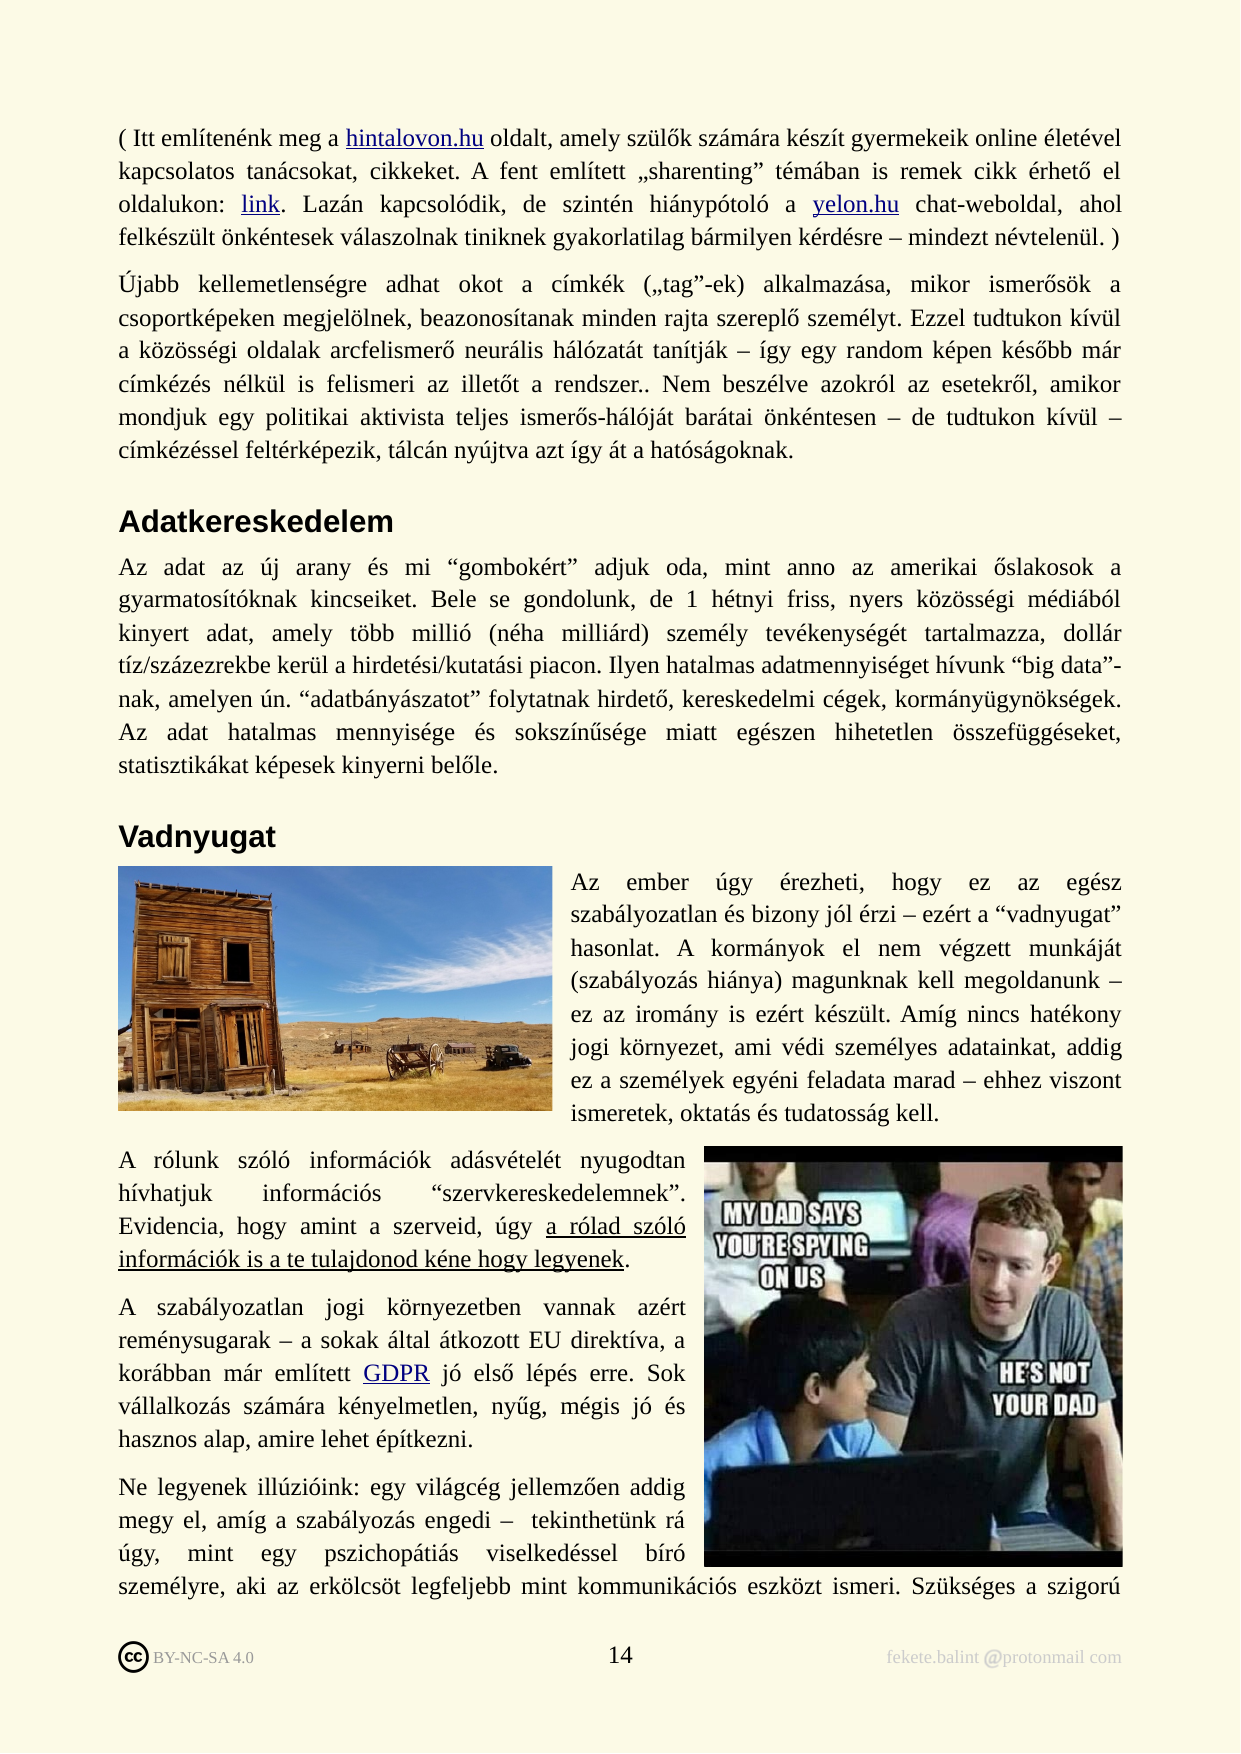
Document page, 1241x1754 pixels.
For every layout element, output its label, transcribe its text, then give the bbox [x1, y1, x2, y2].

picture [118, 866, 553, 1111]
text Az ember úgy érezheti, hogy ez az egész szabályozatlan és bizony jól érzi – ezért a “vadnyugat” hasonlat. A kormányok el nem végzett munkáját (szabályozás hiánya) magunknak kell megoldanunk – ez az iromány is ezért készült. Amíg nincs hatékony jogi környezet, ami védi személyes adatainkat, addig ez a személyek egyéni feladata marad – ehhez viszont ismeretek, oktatás és tudatosság kell. [118, 867, 1122, 1126]
picture [982, 1648, 1003, 1669]
text ( Itt említenénk meg a hintalovon.hu oldalt, amely szülők számára készít gyermekeik online életével kapcsolatos tanácsokat, cikkeket. A fent említett „sharenting” témában is remek cikk érhető el oldalukon: link. Lazán kapcsolódik, de szintén hiánypótoló a yelon.hu chat-weboldal, ahol felkészült önkéntesek válaszolnak tiniknek gyakorlatilag bármilyen kérdésre – mindezt névtelenül. ) [118, 123, 1122, 251]
picture [704, 1146, 1123, 1567]
text Ne legyenek illúzióink: egy világcég jellemzően addig megy el, amíg a szabályozás engedi – tekinthetünk rá úgy, mint egy pszichopátiás viselkedéssel bíró személyre, aki az erkölcsöt legfeljebb mint kommunikációs eszközt ismeri. Szükséges a szigorú [118, 1472, 1122, 1599]
text A szabályozatlan jogi környezetben vannak azért reménysugarak – a sokak által átkozott EU direktíva, a korábban már említett GDPR jó első lépés erre. Sok vállalkozás számára kényelmetlen, nyűg, mégis jó és hasznos alap, amire lehet építkezni. [118, 1292, 704, 1453]
text Újabb kellemetlenségre adhat okot a címkék („tag”-ek) alkalmazása, mikor ismerősök a csoportképeken megjelölnek, beazonosítanak minden rajta szereplő személyt. Ezzel tudtukon kívül a közösségi oldalak arcfelismerő neurális hálózatát tanítják – így egy random képen később már címkézés nélkül is felismeri az illetőt a rendszer.. Nem beszélve azokról az esetekről, amikor mondjuk egy politikai aktivista teljes ismerős-hálóját barátai önkéntesen – de tudtukon kívül – címkézéssel feltérképezik, tálcán nyújtva azt így át a hatóságoknak. [118, 269, 1122, 463]
subtitle Adatkereskedelem [118, 503, 1122, 539]
text Az adat az új arany és mi “gombokért” adjuk oda, mint anno az amerikai őslakosok a gyarmatosítóknak kincseiket. Bele se gondolunk, de 1 hétnyi friss, nyers közösségi médiából kinyert adat, amely több millió (néha milliárd) személy tevékenységét tartalmazza, dollár tíz/százezrekbe kerül a hirdetési/kutatási piacon. Ilyen hatalmas adatmennyiséget hívunk “big data”-nak, amelyen ún. “adatbányászatot” folytatnak hirdető, kereskedelmi cégek, kormányügynökségek. Az adat hatalmas mennyisége és sokszínűsége miatt egészen hihetetlen összefüggéseket, statisztikákat képesek kinyerni belőle. [118, 552, 1122, 778]
subtitle Vadnyugat [118, 818, 1122, 854]
picture [118, 1641, 149, 1673]
text A rólunk szóló információk adásvételét nyugodtan hívhatjuk információs “szervkereskedelemnek”. Evidencia, hogy amint a szerveid, úgy a rólad szóló információk is a te tulajdonod kéne hogy legyenek. [118, 1145, 1122, 1273]
